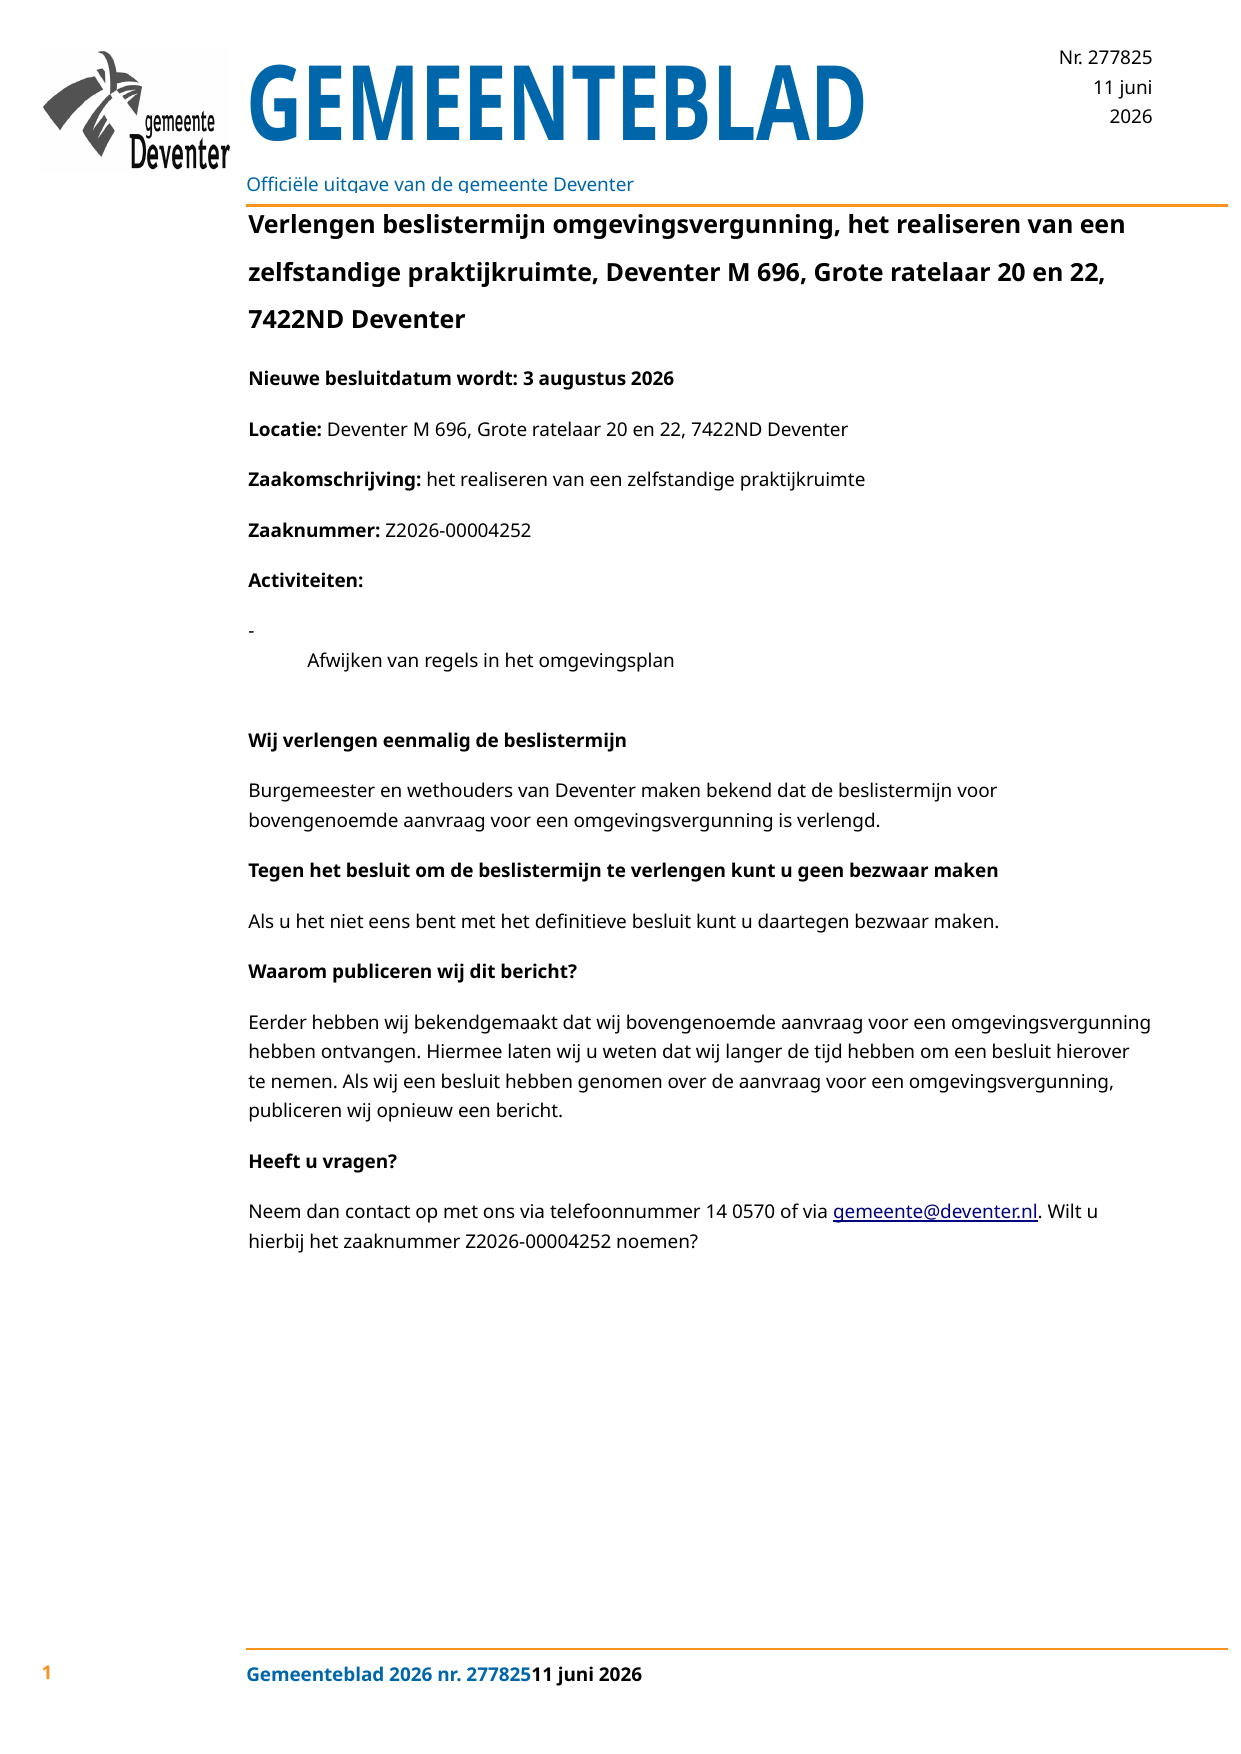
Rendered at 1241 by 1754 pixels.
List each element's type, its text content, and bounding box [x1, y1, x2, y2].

picture [41, 47, 231, 172]
text Als u het niet eens bent met het definitieve besluit kunt u daartegen bezwaar maken. [248, 908, 1152, 934]
text Neem dan contact op met ons via telefoonnummer 14 0570 of via gemeente@deventer.nl. Wilt u hierbij het zaaknummer Z2026-00004252 noemen? [248, 1198, 1152, 1254]
text Eerder hebben wij bekendgemaakt dat wij bovengenoemde aanvraag voor een omgevingsvergunning hebben ontvangen. Hiermee laten wij u weten dat wij langer de tijd hebben om een besluit hierover te nemen. Als wij een besluit hebben genomen over de aanvraag voor een omgevingsvergunning, publiceren wij opnieuw een bericht. [248, 1009, 1152, 1123]
text Wij verlengen eenmalig de beslistermijn [248, 727, 1152, 753]
text Activiteiten: [248, 567, 1152, 593]
text Burgemeester en wethouders van Deventer maken bekend dat de beslistermijn voor bovengenoemde aanvraag voor een omgevingsvergunning is verlengd. [248, 778, 1152, 833]
text Zaakomschrijving: het realiseren van een zelfstandige praktijkruimte [248, 466, 1152, 492]
text Verlengen beslistermijn omgevingsvergunning, het realiseren van een zelfstandige praktijkruimte, Deventer M 696, Grote ratelaar 20 en 22, 7422ND Deventer [248, 207, 1152, 336]
list Afwijken van regels in het omgevingsplan [248, 647, 1152, 673]
text Locatie: Deventer M 696, Grote ratelaar 20 en 22, 7422ND Deventer [248, 416, 1152, 442]
text Nieuwe besluitdatum wordt: 3 augustus 2026 [248, 366, 1152, 391]
text Zaaknummer: Z2026-00004252 [248, 517, 1152, 542]
text Heeft u vragen? [248, 1148, 1152, 1174]
text Waarom publiceren wij dit bericht? [248, 958, 1152, 984]
text Tegen het besluit om de beslistermijn te verlengen kunt u geen bezwaar maken [248, 858, 1152, 883]
